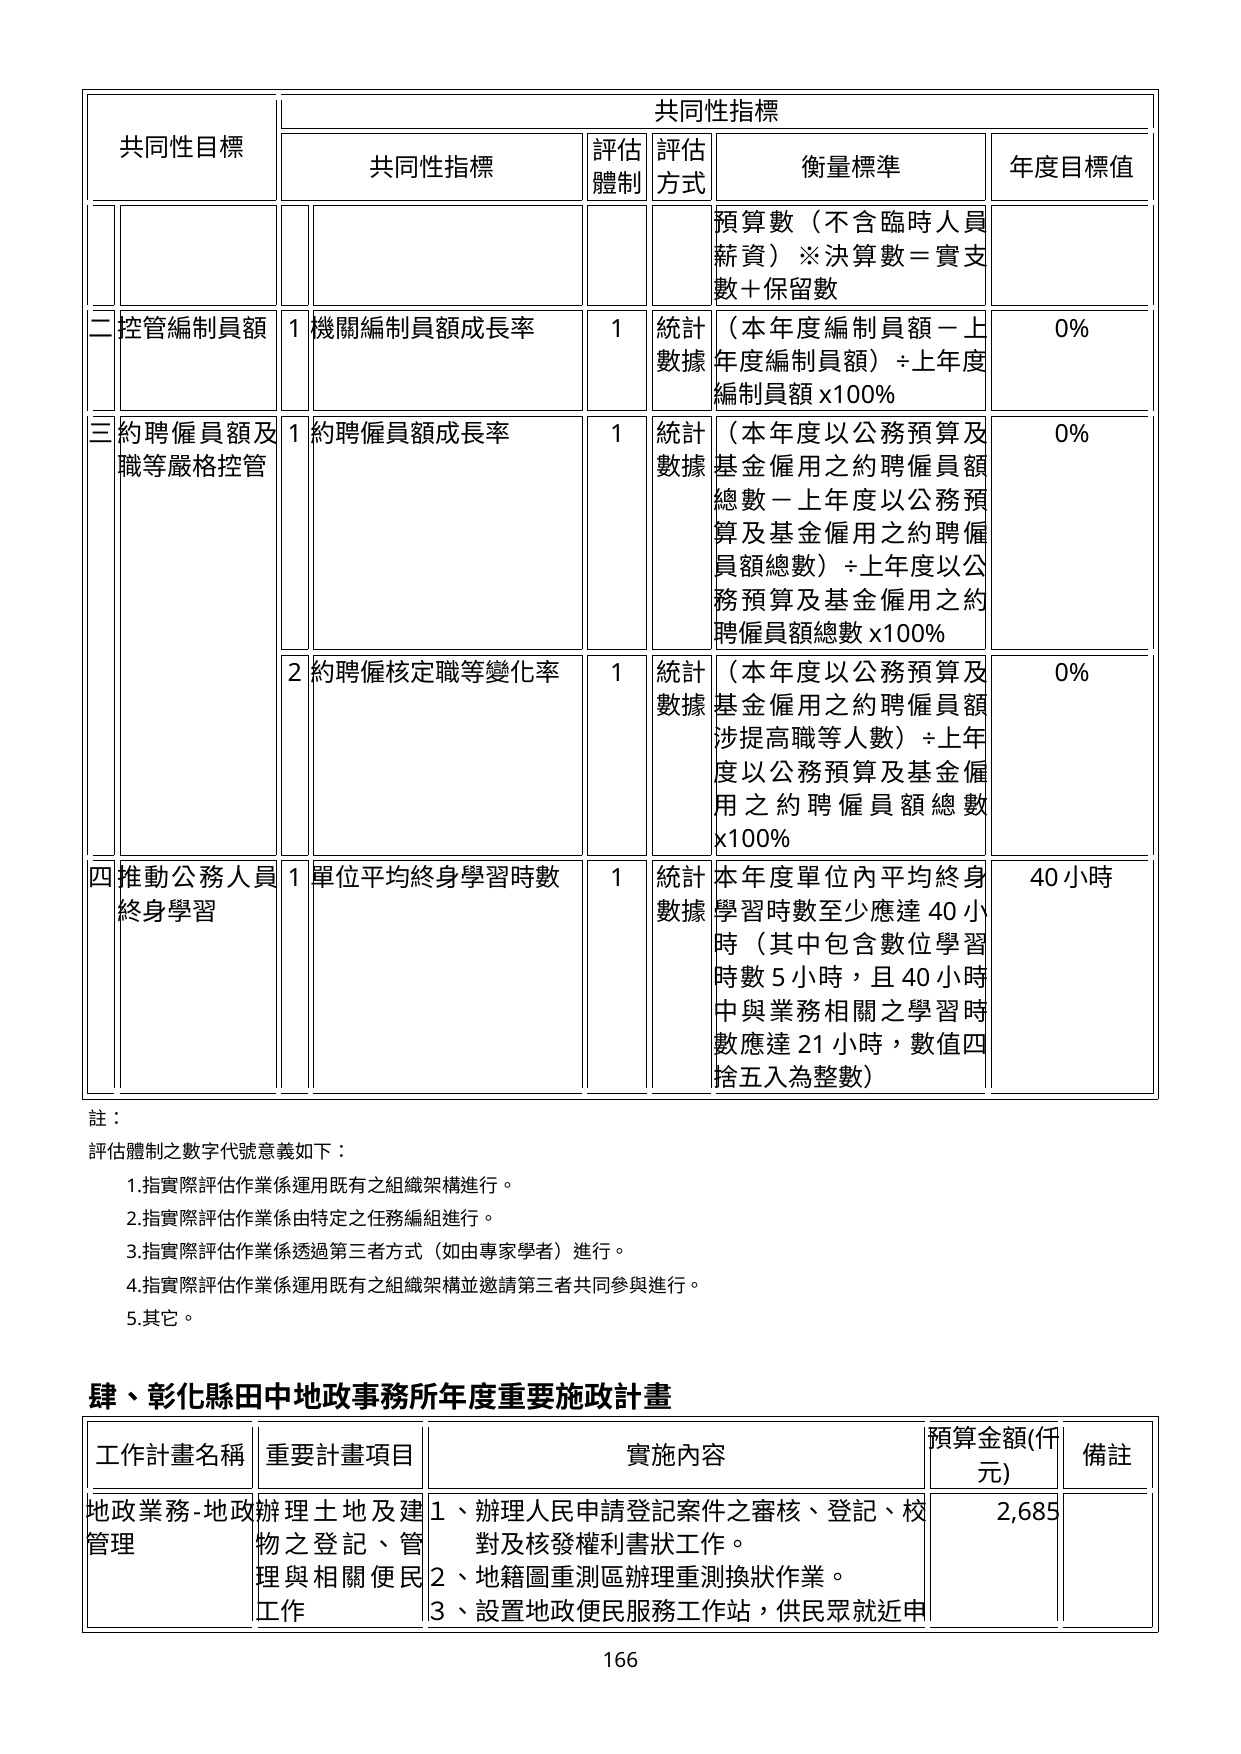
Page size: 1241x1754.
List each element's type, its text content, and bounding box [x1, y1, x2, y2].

table_cell 推動公務人員終身學習 [117, 855, 278, 1093]
table_cell 統計數據 [649, 305, 714, 410]
table_cell 約聘僱核定職等變化率 [311, 649, 585, 854]
table_cell 預算數（不含臨時人員薪資）※決算數＝實支數＋保留數 [714, 200, 988, 305]
table_cell 約聘僱員額成長率 [311, 410, 585, 649]
table_header 實施內容 [425, 1417, 927, 1488]
table_cell [117, 200, 278, 305]
table_cell 辦理土地及建物之登記、管理與相關便民工作 [255, 1488, 425, 1627]
text 註： [89, 1100, 1152, 1132]
table_cell 控管編制員額 [117, 305, 278, 410]
table_cell 2,685 [927, 1488, 1060, 1627]
table_cell 1 [585, 855, 649, 1093]
text 1.指實際評估作業係運用既有之組織架構進行。 [89, 1165, 1152, 1199]
table_cell 共同性指標 [278, 128, 585, 199]
table_cell １、辦理人民申請登記案件之審核、登記、校對及核發權利書狀工作。 ２、地籍圖重測區辦理重測換狀作業。 ３、設置地政便民服務工作站，供民眾就近申 [425, 1488, 927, 1627]
table_cell 40小時 [988, 855, 1156, 1093]
table_cell [585, 200, 649, 305]
table_cell 1 [278, 410, 311, 649]
text 4.指實際評估作業係運用既有之組織架構並邀請第三者共同參與進行。 [89, 1265, 1152, 1299]
table_cell 1 [278, 305, 311, 410]
table_cell [649, 200, 714, 305]
table_cell 1 [585, 305, 649, 410]
table_cell 1 [585, 649, 649, 854]
text 評估體制之數字代號意義如下： [89, 1132, 1152, 1165]
text 2.指實際評估作業係由特定之任務編組進行。 [89, 1199, 1152, 1232]
table_cell 統計數據 [649, 410, 714, 649]
table_cell [311, 200, 585, 305]
table_cell [988, 200, 1156, 305]
table_cell [278, 200, 311, 305]
table_cell 0% [988, 410, 1156, 649]
table_cell 0% [988, 649, 1156, 854]
table_cell [1060, 1488, 1155, 1627]
table_cell 1 [585, 410, 649, 649]
table_cell 1 [278, 855, 311, 1093]
table_cell （本年度編制員額－上年度編制員額）÷上年度編制員額x100% [714, 305, 988, 410]
text 5.其它。 [89, 1299, 1152, 1332]
table_cell 單位平均終身學習時數 [311, 855, 585, 1093]
table_header 重要計畫項目 [255, 1417, 425, 1488]
table_cell 評估 方式 [649, 129, 714, 199]
table_cell （本年度以公務預算及基金僱用之約聘僱員額涉提高職等人數）÷上年度以公務預算及基金僱用之約聘僱員額總數x100% [714, 649, 988, 854]
table_cell [85, 200, 117, 305]
table_cell 地政業務-地政管理 [85, 1488, 255, 1627]
table_cell 三 [85, 410, 117, 854]
table_cell 年度目標值 [988, 128, 1156, 199]
table_cell 衡量標準 [714, 129, 988, 199]
table_header 工作計畫名稱 [85, 1417, 255, 1488]
table_header 備註 [1060, 1417, 1155, 1488]
table_cell 約聘僱員額及職等嚴格控管 [117, 410, 278, 854]
table_header 共同性指標 [278, 90, 1156, 127]
table_cell （本年度以公務預算及基金僱用之約聘僱員額總數－上年度以公務預算及基金僱用之約聘僱員額總數）÷上年度以公務預算及基金僱用之約聘僱員額總數x100% [714, 410, 988, 649]
text 肆、彰化縣田中地政事務所年度重要施政計畫 [89, 1374, 1152, 1416]
table_cell 本年度單位內平均終身學習時數至少應達40小時（其中包含數位學習時數5小時，且40小時中與業務相關之學習時數應達21小時，數值四捨五入為整數） [714, 855, 988, 1093]
table_cell 統計數據 [649, 855, 714, 1093]
table_cell 2 [278, 649, 311, 854]
table_cell 評估 體制 [585, 129, 649, 199]
table_cell 0% [988, 305, 1156, 410]
table_cell 機關編制員額成長率 [311, 305, 585, 410]
text 3.指實際評估作業係透過第三者方式（如由專家學者）進行。 [89, 1232, 1152, 1265]
table_cell 統計數據 [649, 649, 714, 854]
table_header 共同性目標 [85, 90, 278, 199]
table_cell 四 [85, 855, 117, 1093]
table_cell 二 [85, 305, 117, 410]
table_header 預算金額(仟元) [927, 1417, 1060, 1488]
